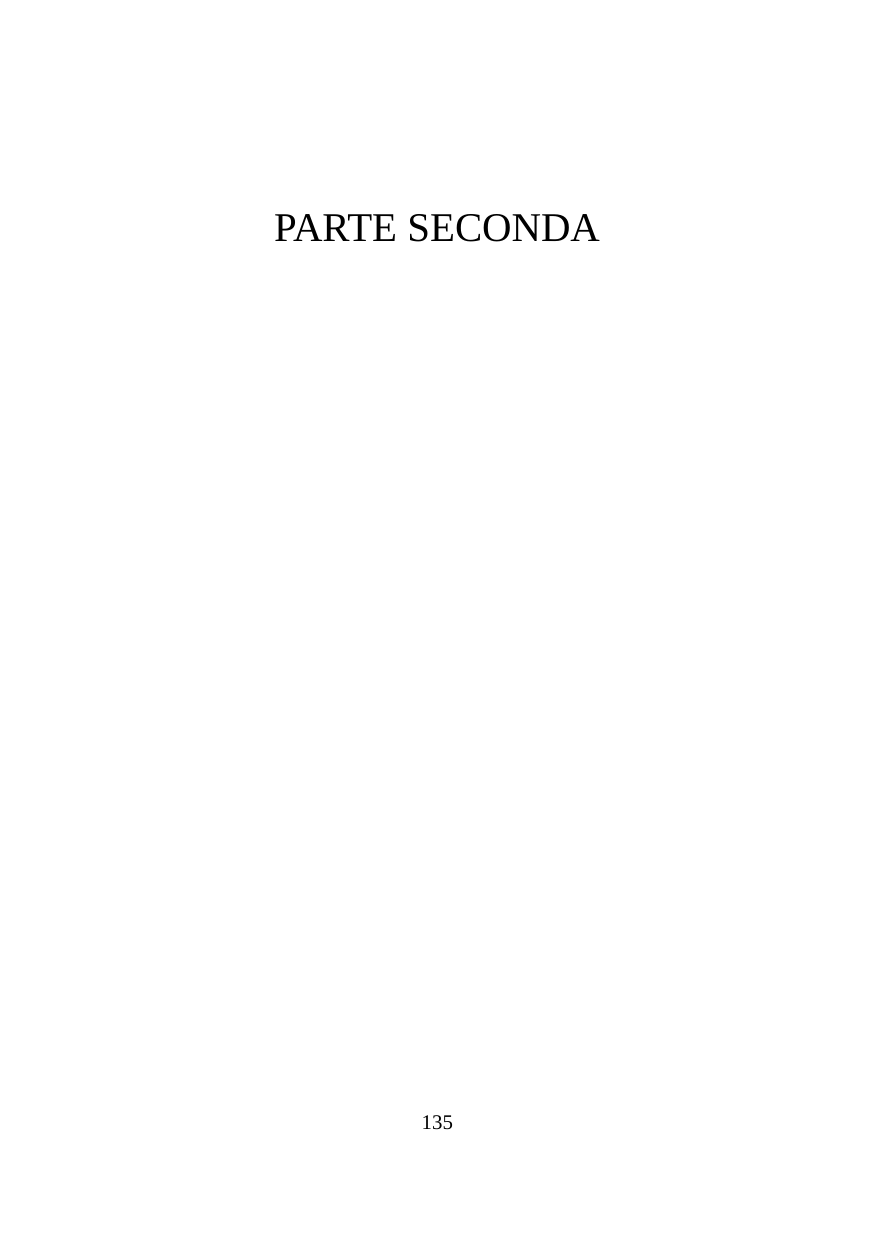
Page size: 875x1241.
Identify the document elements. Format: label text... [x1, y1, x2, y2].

subtitle PARTE SECONDA [106, 204, 768, 251]
